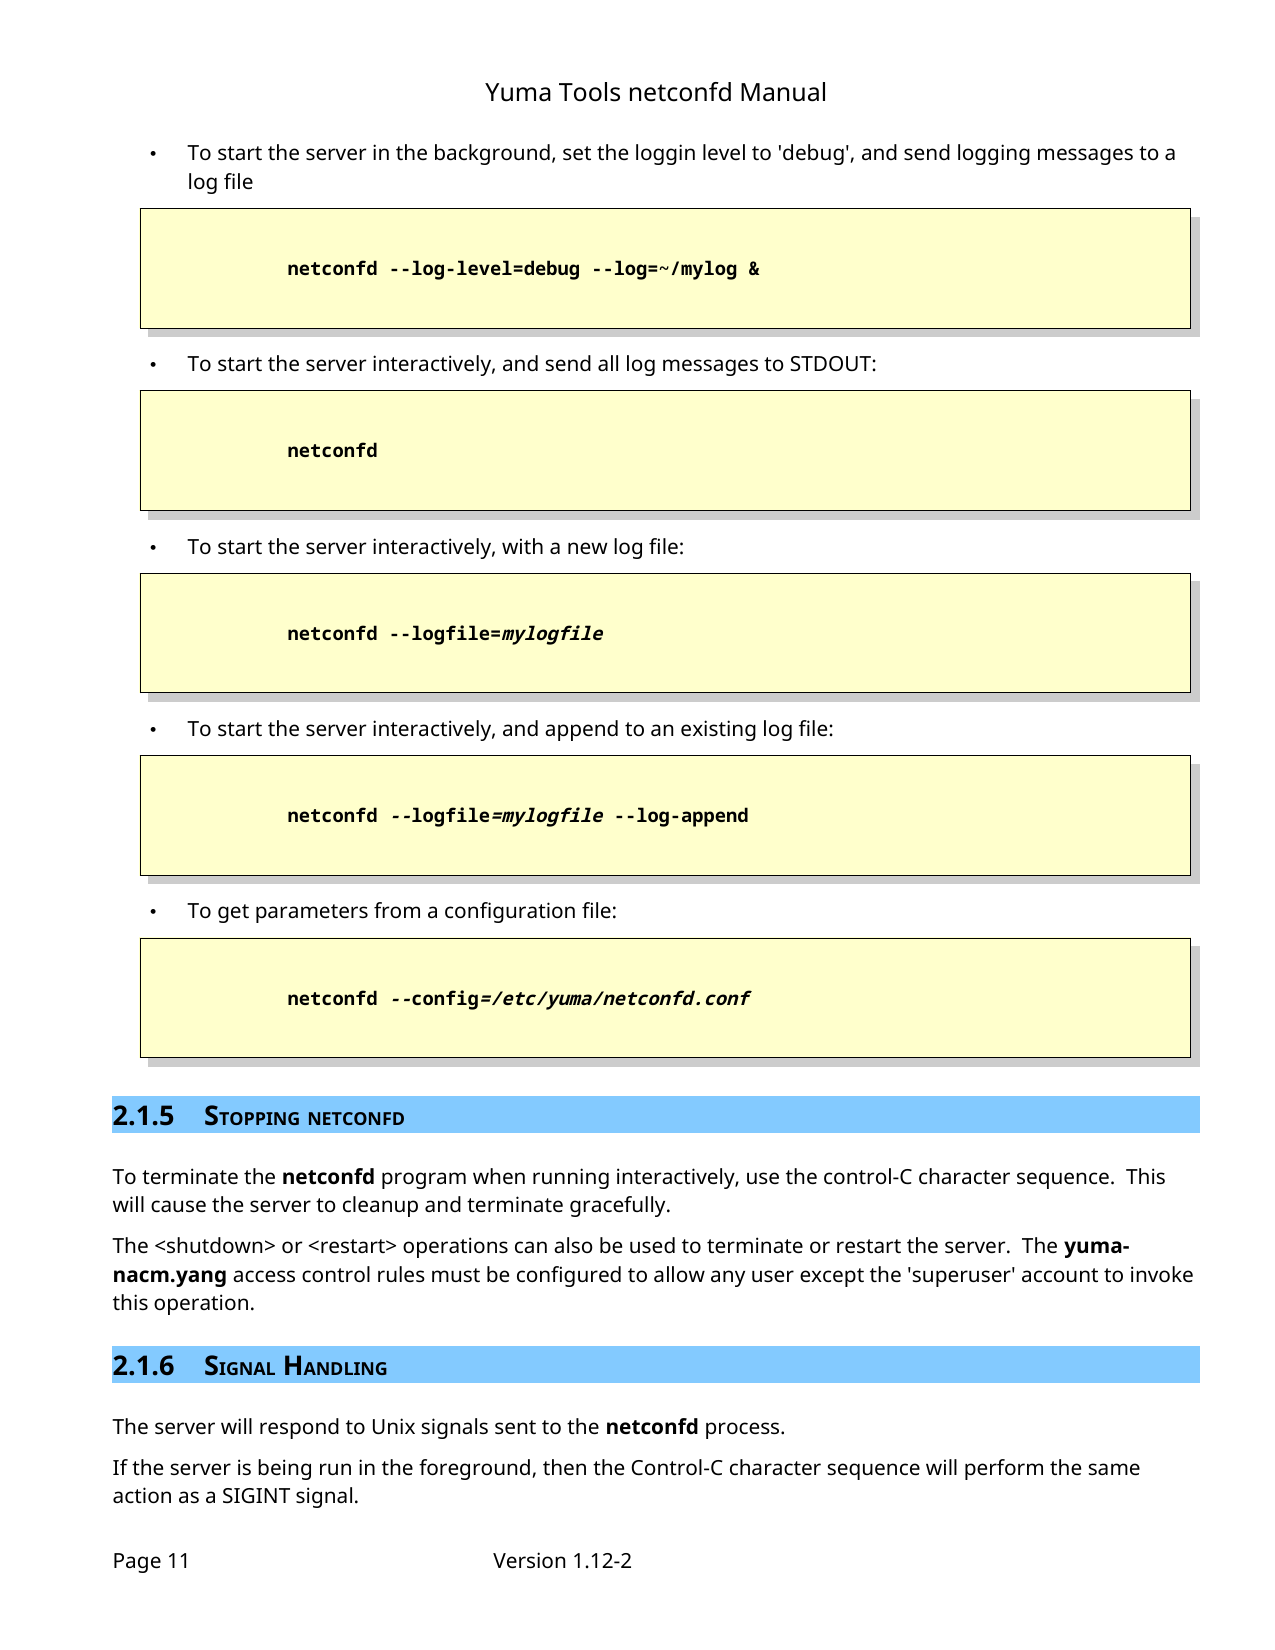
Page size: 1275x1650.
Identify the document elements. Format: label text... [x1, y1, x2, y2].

text netconfd --logfile=mylogfile [141, 610, 1190, 646]
list To start the server in the background, set the loggin level to 'debug', and send logging messages to a log file [150, 138, 1200, 195]
subtitle Signal Handling [112, 1346, 1200, 1383]
text netconfd --logfile=mylogfile --log-append [141, 793, 1190, 828]
list To start the server interactively, and send all log messages to STDOUT: [150, 349, 1200, 378]
subtitle Stopping netconfd [112, 1096, 1200, 1133]
list To get parameters from a configuration file: [150, 897, 1200, 925]
text The server will respond to Unix signals sent to the netconfd process. [112, 1412, 1200, 1441]
list To start the server interactively, with a new log file: [150, 532, 1200, 560]
text The <shutdown> or <restart> operations can also be used to terminate or restart the server. The yuma-nacm.yang access control rules must be configured to allow any user except the 'superuser' account to invoke this operation. [112, 1232, 1200, 1317]
list To start the server interactively, and append to an existing log file: [150, 714, 1200, 743]
text netconfd --log-level=debug --log=~/mylog & [141, 245, 1190, 281]
text netconfd [141, 428, 1190, 463]
text To terminate the netconfd program when running interactively, use the control-C character sequence. This will cause the server to cleanup and terminate gracefully. [112, 1162, 1200, 1219]
text netconfd --config=/etc/yuma/netconfd.conf [141, 975, 1190, 1011]
text If the server is being run in the foreground, then the Control-C character sequence will perform the same action as a SIGINT signal. [112, 1453, 1200, 1510]
